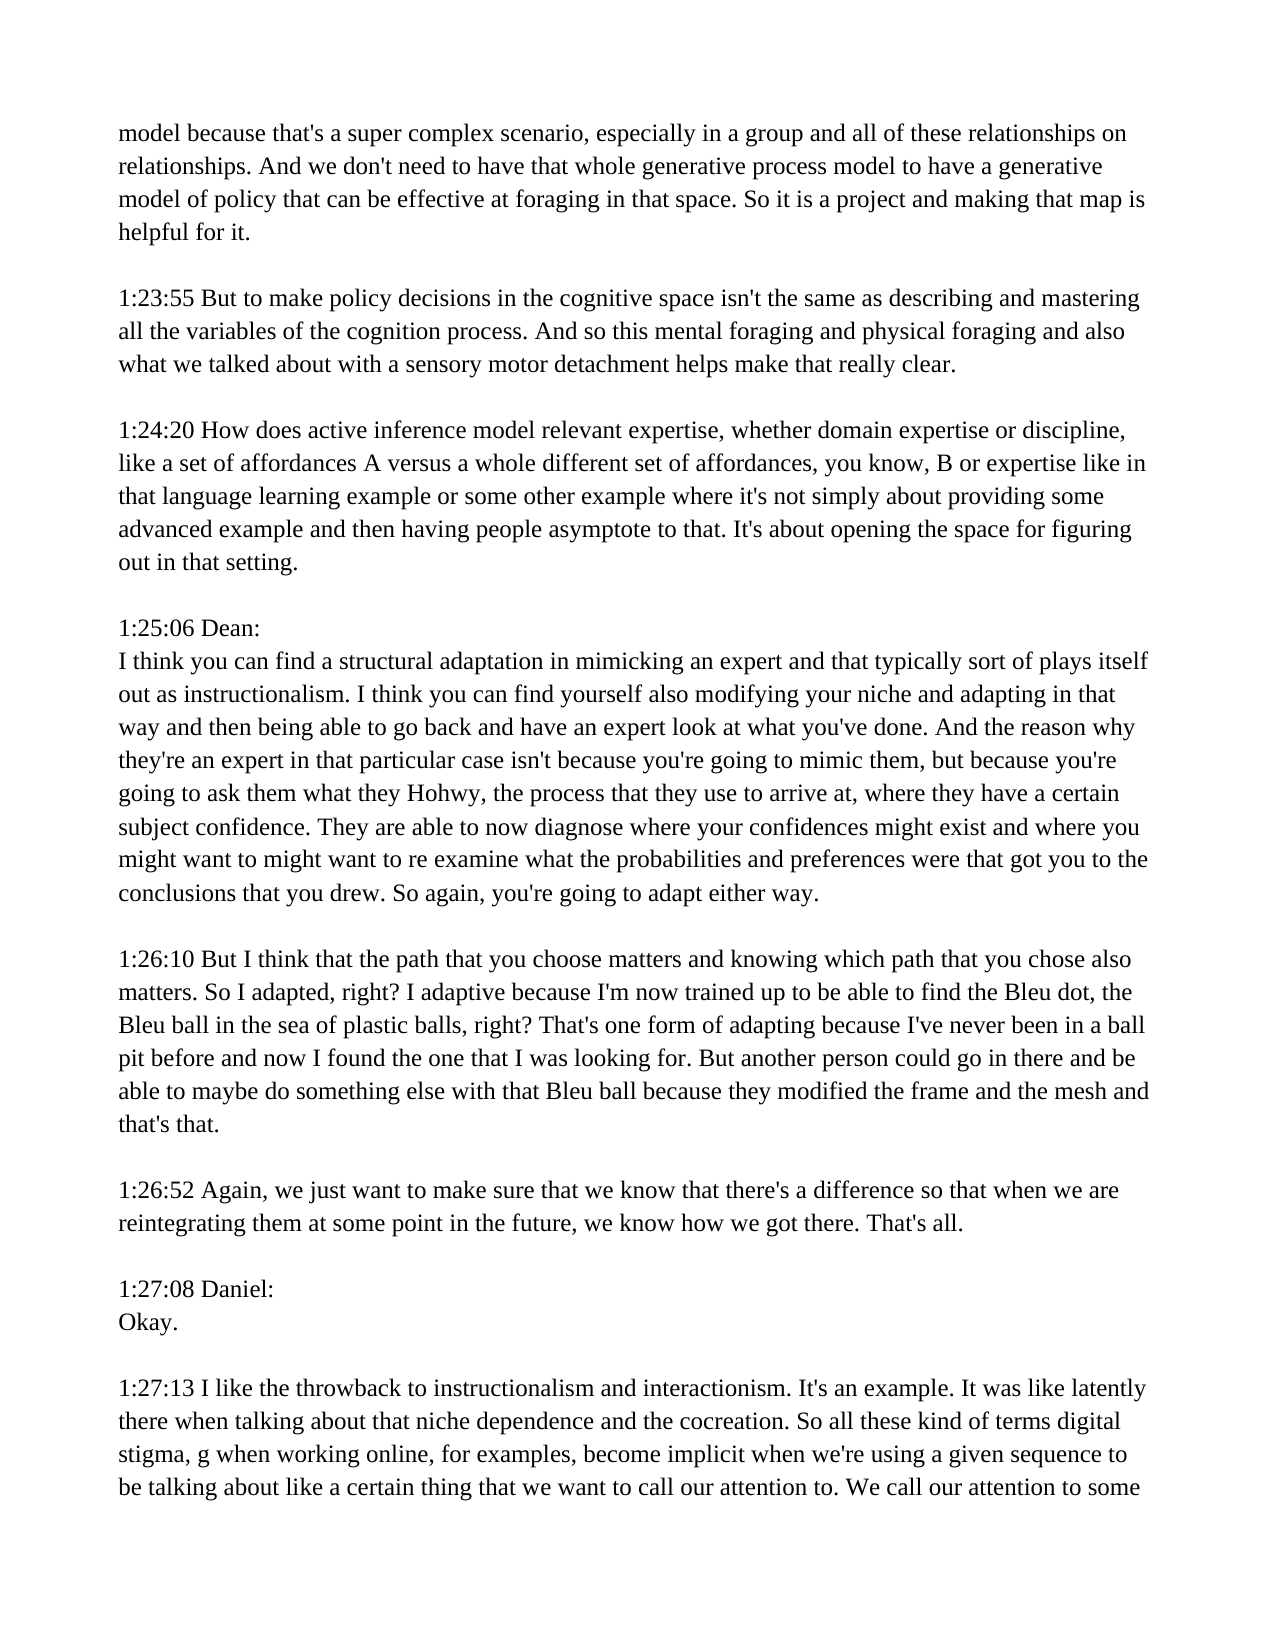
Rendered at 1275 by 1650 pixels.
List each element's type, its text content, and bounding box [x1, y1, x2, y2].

text model because that's a super complex scenario, especially in a group and all of these relationships on relationships. And we don't need to have that whole generative process model to have a generative model of policy that can be effective at foraging in that space. So it is a project and making that map is helpful for it. 1:23:55 But to make policy decisions in the cognitive space isn't the same as describing and mastering all the variables of the cognition process. And so this mental foraging and physical foraging and also what we talked about with a sensory motor detachment helps make that really clear. 1:24:20 How does active inference model relevant expertise, whether domain expertise or discipline, like a set of affordances A versus a whole different set of affordances, you know, B or expertise like in that language learning example or some other example where it's not simply about providing some advanced example and then having people asymptote to that. It's about opening the space for figuring out in that setting. 1:25:06 Dean: I think you can find a structural adaptation in mimicking an expert and that typically sort of plays itself out as instructionalism. I think you can find yourself also modifying your niche and adapting in that way and then being able to go back and have an expert look at what you've done. And the reason why they're an expert in that particular case isn't because you're going to mimic them, but because you're going to ask them what they Hohwy, the process that they use to arrive at, where they have a certain subject confidence. They are able to now diagnose where your confidences might exist and where you might want to might want to re examine what the probabilities and preferences were that got you to the conclusions that you drew. So again, you're going to adapt either way. 1:26:10 But I think that the path that you choose matters and knowing which path that you chose also matters. So I adapted, right? I adaptive because I'm now trained up to be able to find the Bleu dot, the Bleu ball in the sea of plastic balls, right? That's one form of adapting because I've never been in a ball pit before and now I found the one that I was looking for. But another person could go in there and be able to maybe do something else with that Bleu ball because they modified the frame and the mesh and that's that. 1:26:52 Again, we just want to make sure that we know that there's a difference so that when we are reintegrating them at some point in the future, we know how we got there. That's all. 1:27:08 Daniel: Okay. 1:27:13 I like the throwback to instructionalism and interactionism. It's an example. It was like latently there when talking about that niche dependence and the cocreation. So all these kind of terms digital stigma, g when working online, for examples, become implicit when we're using a given sequence to be talking about like a certain thing that we want to call our attention to. We call our attention to some [118, 118, 1157, 1501]
